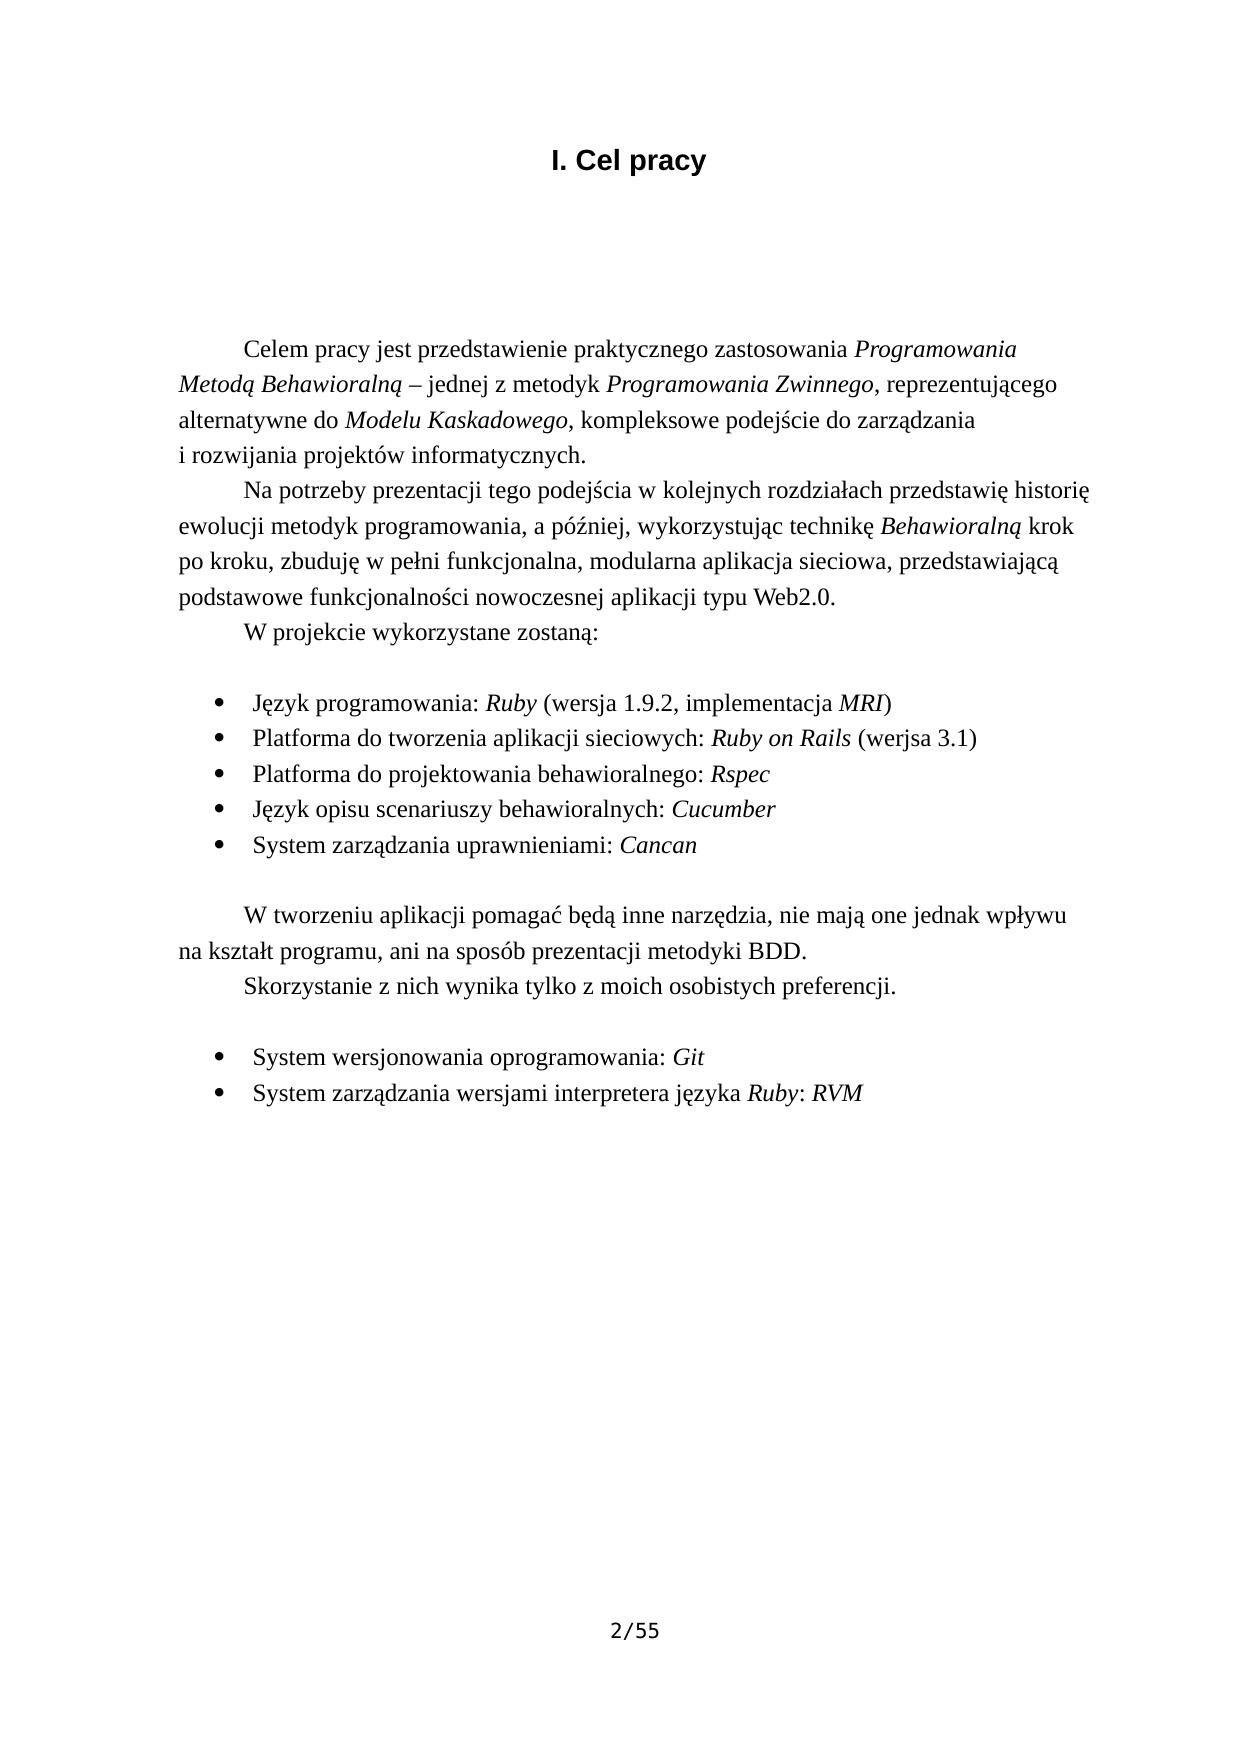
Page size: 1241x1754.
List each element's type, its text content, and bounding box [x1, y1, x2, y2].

list Platforma do projektowania behawioralnego: Rspec [215, 754, 1093, 789]
list Język opisu scenariuszy behawioralnych: Cucumber [215, 789, 1093, 825]
text Celem pracy jest przedstawienie praktycznego zastosowania Programowania Metodą Behawioralną – jednej z metodyk Programowania Zwinnego, reprezentującego alternatywne do Modelu Kaskadowego, kompleksowe podejście do zarządzania i rozwijania projektów informatycznych. [178, 329, 1093, 471]
text Skorzystanie z nich wynika tylko z moich osobistych preferencji. [178, 966, 1093, 1002]
list Platforma do tworzenia aplikacji sieciowych: Ruby on Rails (werjsa 3.1) [215, 718, 1093, 754]
text W tworzeniu aplikacji pomagać będą inne narzędzia, nie mają one jednak wpływu na kształt programu, ani na sposób prezentacji metodyki BDD. [178, 896, 1093, 966]
text Na potrzeby prezentacji tego podejścia w kolejnych rozdziałach przedstawię historię ewolucji metodyk programowania, a później, wykorzystując technikę Behawioralną krok po kroku, zbuduję w pełni funkcjonalna, modularna aplikacja sieciowa, przedstawiającą podstawowe funkcjonalności nowoczesnej aplikacji typu Web2.0. [178, 471, 1093, 612]
list System zarządzania wersjami interpretera języka Ruby: RVM [215, 1073, 1093, 1108]
text W projekcie wykorzystane zostaną: [178, 612, 1093, 648]
list Język programowania: Ruby (wersja 1.9.2, implementacja MRI) [215, 683, 1093, 718]
list Cel pracy [177, 143, 1093, 177]
list System wersjonowania oprogramowania: Git [215, 1037, 1093, 1073]
list System zarządzania uprawnieniami: Cancan [215, 825, 1093, 860]
